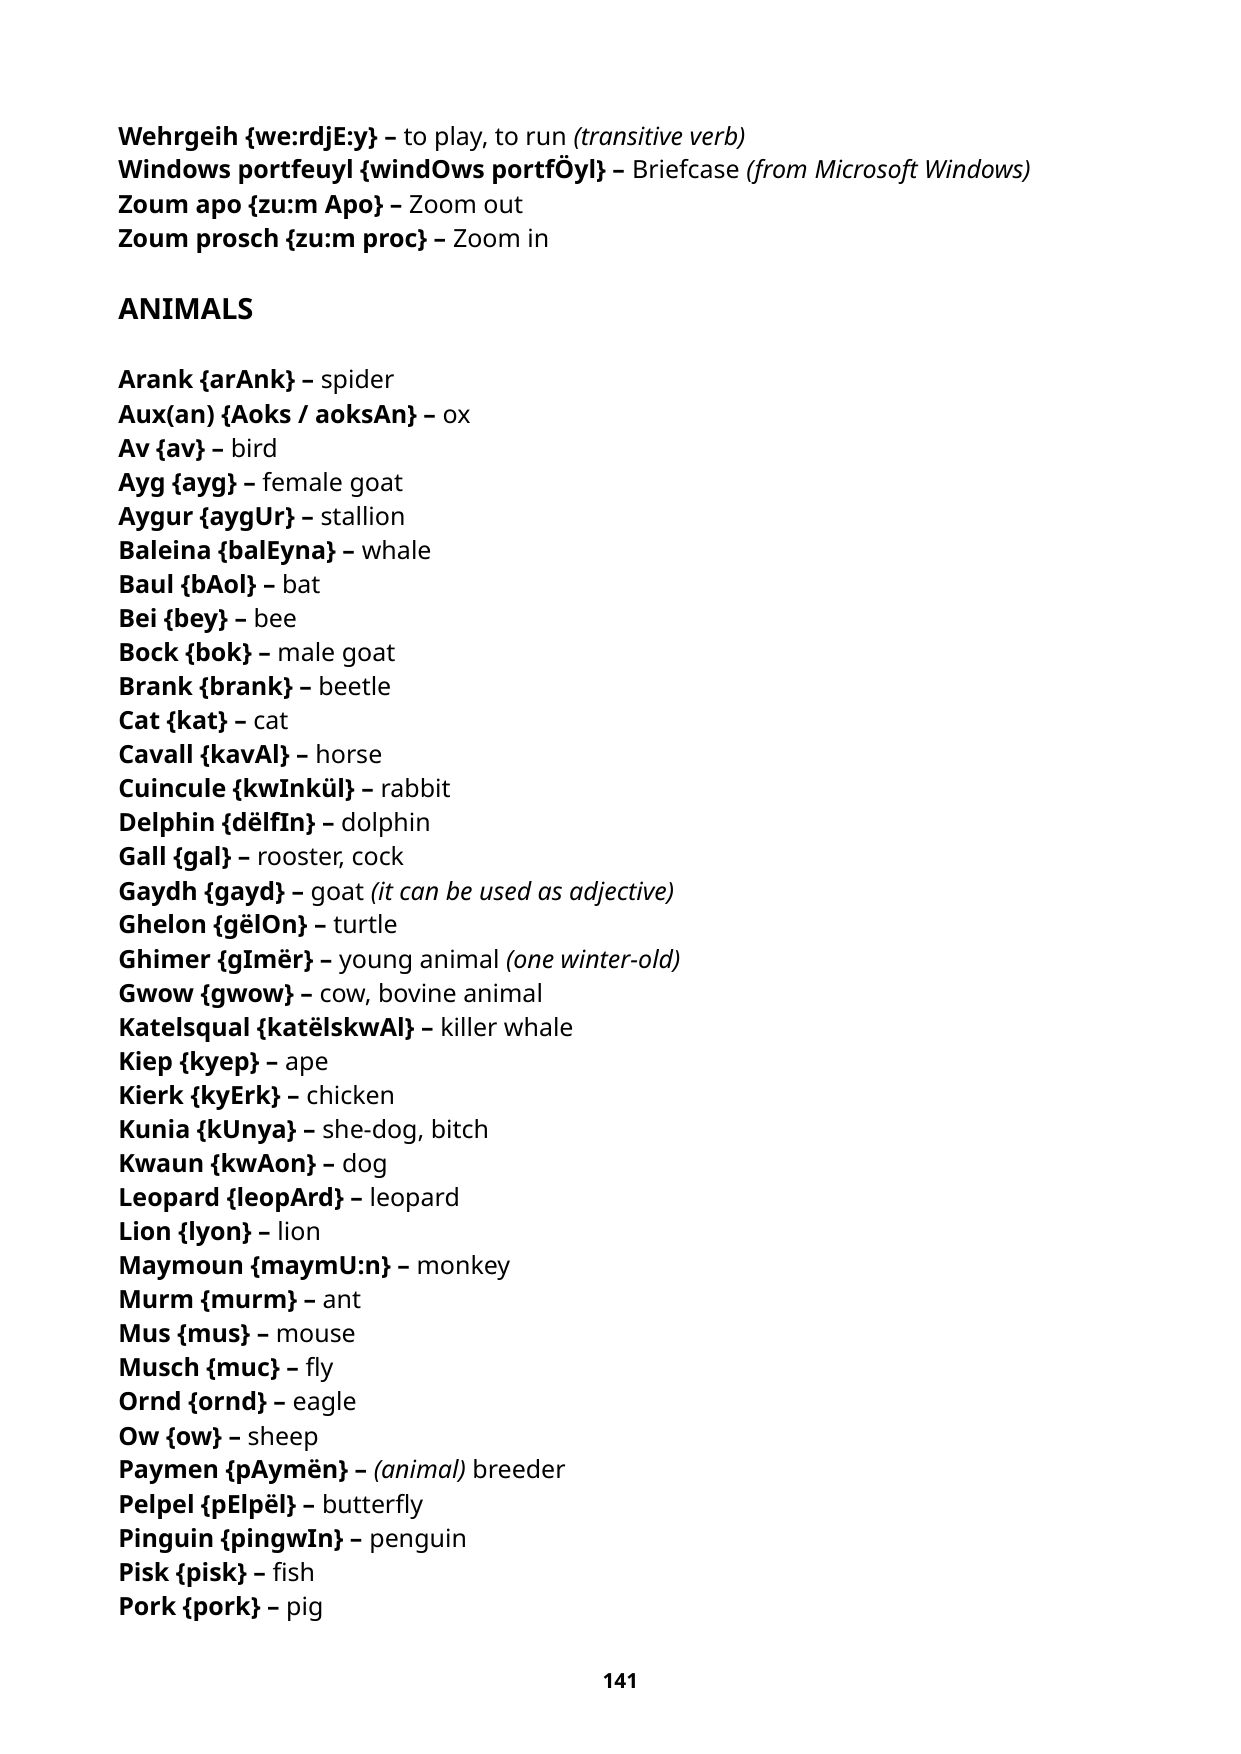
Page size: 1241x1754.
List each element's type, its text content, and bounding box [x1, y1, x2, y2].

text Pisk {pisk} – fish [118, 1554, 1122, 1588]
subtitle ANIMALS [118, 288, 1122, 328]
text Ornd {ornd} – eagle [118, 1384, 1122, 1418]
text Brank {brank} – beetle [118, 669, 1122, 703]
text Murm {murm} – ant [118, 1282, 1122, 1316]
text Bock {bok} – male goat [118, 635, 1122, 669]
text Av {av} – bird [118, 430, 1122, 464]
text Paymen {pAymën} – (animal) breeder [118, 1452, 1122, 1486]
text Katelsqual {katëlskwAl} – killer whale [118, 1009, 1122, 1043]
text Cuincule {kwInkül} – rabbit [118, 771, 1122, 805]
text Windows portfeuyl {windOws portfÖyl} – Briefcase (from Microsoft Windows) [118, 152, 1122, 186]
text Zoum apo {zu:m Apo} – Zoom out [118, 186, 1122, 220]
text Gaydh {gayd} – goat (it can be used as adjective) [118, 873, 1122, 907]
text Gwow {gwow} – cow, bovine animal [118, 975, 1122, 1009]
text Baul {bAol} – bat [118, 567, 1122, 601]
text Aygur {aygUr} – stallion [118, 498, 1122, 532]
text Gall {gal} – rooster, cock [118, 839, 1122, 873]
text Delphin {dëlfIn} – dolphin [118, 805, 1122, 839]
text Kunia {kUnya} – she-dog, bitch [118, 1112, 1122, 1146]
text Ow {ow} – sheep [118, 1418, 1122, 1452]
text Ghimer {gImër} – young animal (one winter-old) [118, 941, 1122, 975]
text Kiep {kyep} – ape [118, 1043, 1122, 1077]
text Leopard {leopArd} – leopard [118, 1180, 1122, 1214]
text Pork {pork} – pig [118, 1588, 1122, 1622]
text Cavall {kavAl} – horse [118, 737, 1122, 771]
text Arank {arAnk} – spider [118, 362, 1122, 396]
text Cat {kat} – cat [118, 703, 1122, 737]
text Bei {bey} – bee [118, 601, 1122, 635]
text Maymoun {maymU:n} – monkey [118, 1248, 1122, 1282]
text Kwaun {kwAon} – dog [118, 1146, 1122, 1180]
text Ghelon {gëlOn} – turtle [118, 907, 1122, 941]
text Zoum prosch {zu:m proc} – Zoom in [118, 220, 1122, 254]
text Wehrgeih {we:rdjE:y} – to play, to run (transitive verb) [118, 118, 1122, 152]
text Baleina {balEyna} – whale [118, 532, 1122, 567]
text Pinguin {pingwIn} – penguin [118, 1520, 1122, 1554]
text Lion {lyon} – lion [118, 1214, 1122, 1248]
text Ayg {ayg} – female goat [118, 464, 1122, 498]
text Kierk {kyErk} – chicken [118, 1077, 1122, 1112]
text Mus {mus} – mouse [118, 1316, 1122, 1350]
text Musch {muc} – fly [118, 1350, 1122, 1384]
text Pelpel {pElpël} – butterfly [118, 1486, 1122, 1520]
text Aux(an) {Aoks / aoksAn} – ox [118, 396, 1122, 430]
